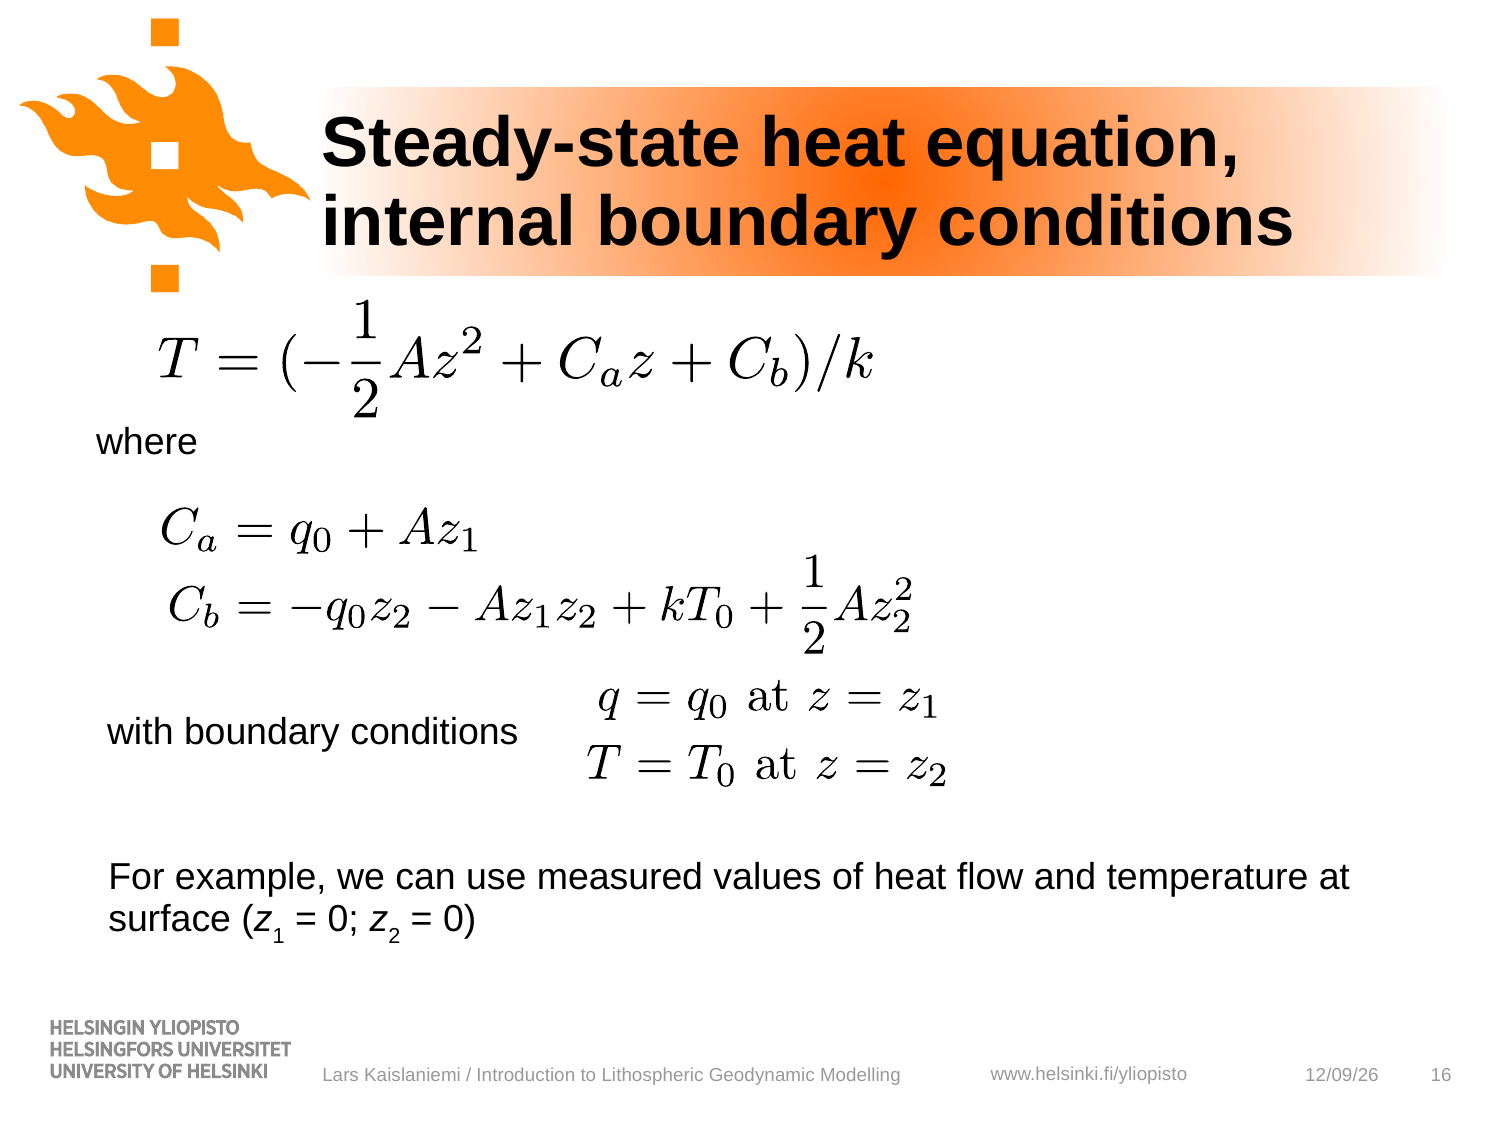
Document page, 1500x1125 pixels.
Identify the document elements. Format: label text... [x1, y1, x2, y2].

title Steady-state heat equation, internal boundary conditions [321, 87, 1447, 276]
text_box with boundary conditions [92, 703, 534, 760]
text_box For example, we can use measured values of heat flow and temperature at surface (z1 = 0; z2 = 0) [93, 847, 1449, 956]
text_box [596, 679, 940, 721]
picture [32, 1001, 309, 1096]
text_box [157, 299, 876, 418]
text_box [159, 506, 480, 554]
text_box [586, 745, 948, 787]
text_box where [81, 412, 213, 470]
text_box [167, 554, 914, 654]
picture [0, 0, 337, 318]
